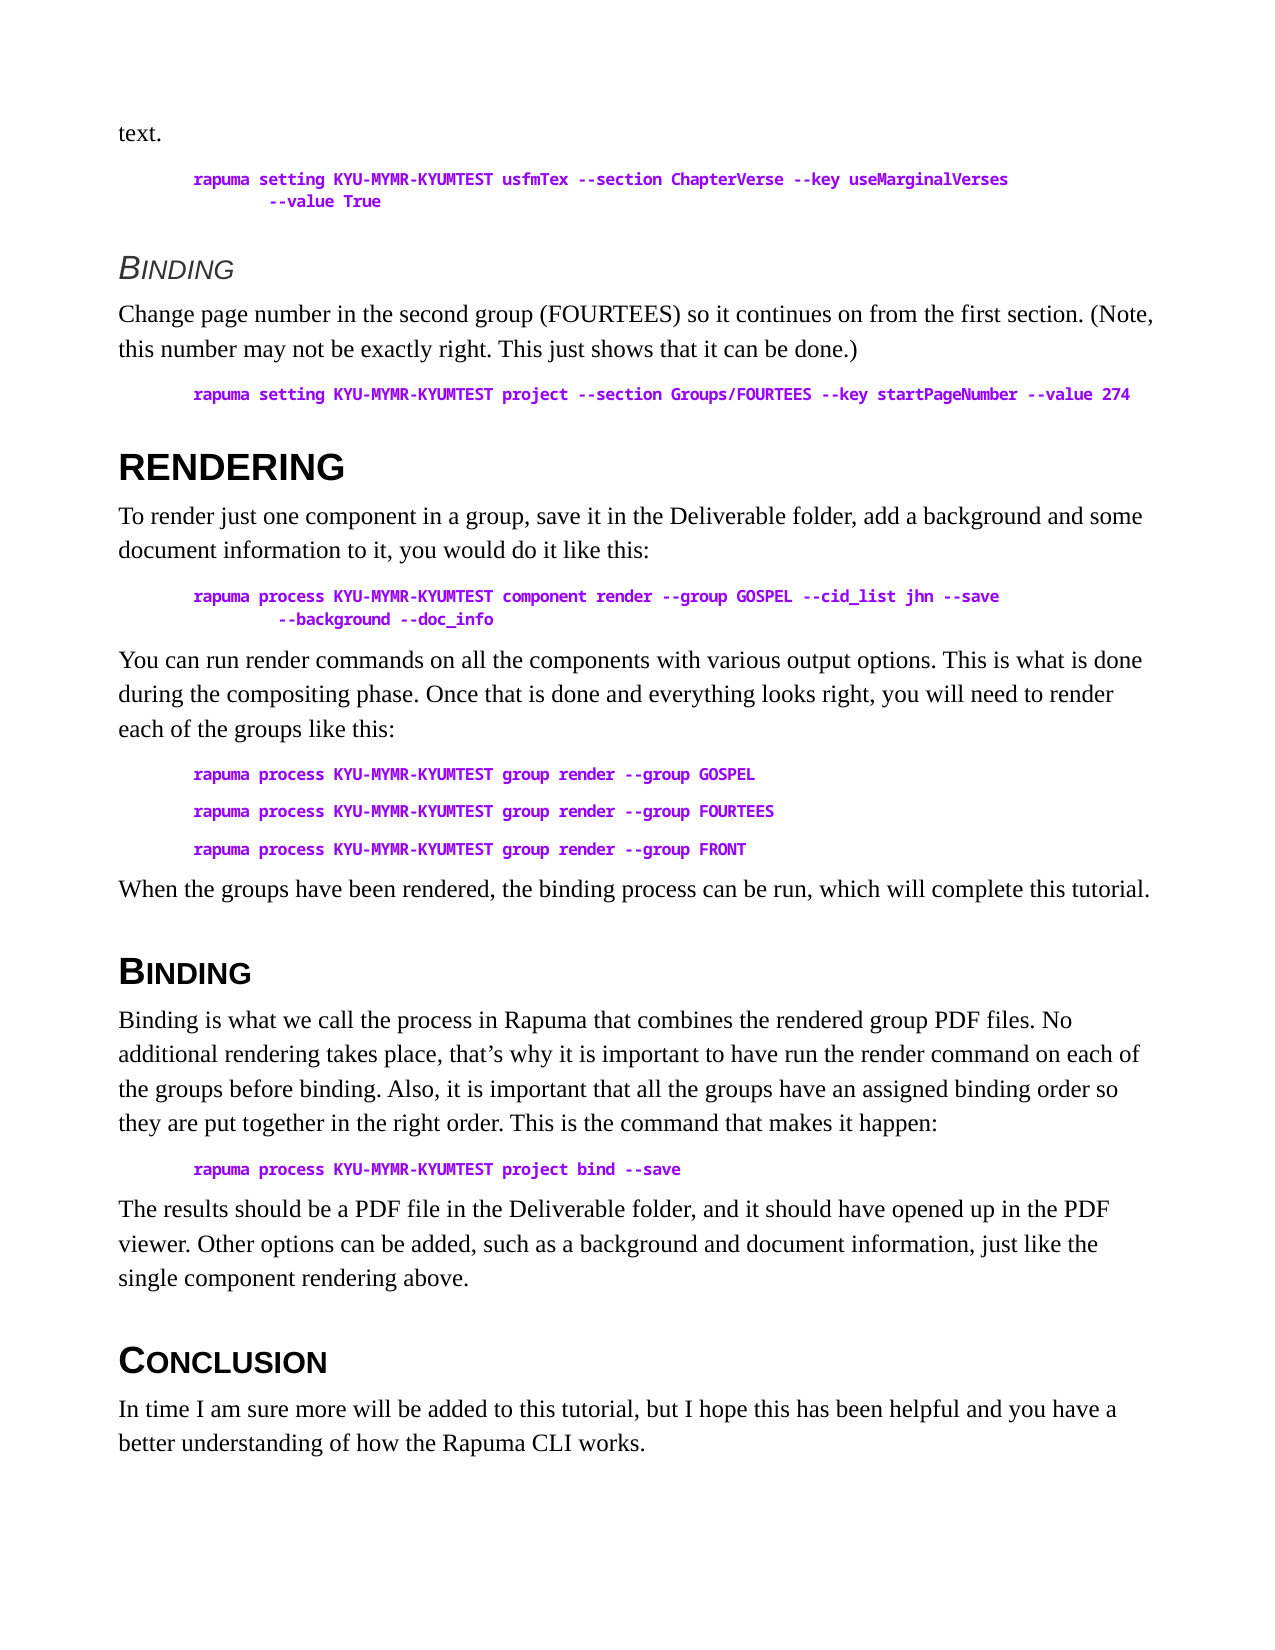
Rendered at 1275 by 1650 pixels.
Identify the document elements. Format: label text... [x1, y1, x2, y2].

text When the groups have been rendered, the binding process can be run, which will complete this tutorial. [118, 874, 1157, 903]
subtitle RENDERING [118, 445, 1157, 489]
text rapuma process KYU-MYMR-KYUMTEST group render --group FRONT [193, 837, 1157, 860]
text In time I am sure more will be added to this tutorial, but I hope this has been helpful and you have a better understanding of how the Rapuma CLI works. [118, 1394, 1157, 1457]
text text. [118, 118, 1157, 147]
text rapuma setting KYU-MYMR-KYUMTEST usfmTex --section ChapterVerse --key useMarginalVerses --value True [193, 167, 1157, 213]
subtitle Binding [118, 248, 1157, 287]
text To render just one component in a group, save it in the Deliverable folder, add a background and some document information to it, you would do it like this: [118, 501, 1157, 564]
text rapuma process KYU-MYMR-KYUMTEST group render --group GOSPEL [193, 763, 1157, 785]
text rapuma setting KYU-MYMR-KYUMTEST project --section Groups/FOURTEES --key startPageNumber --value 274 [193, 383, 1157, 405]
subtitle Conclusion [118, 1338, 1157, 1381]
text The results should be a PDF file in the Deliverable folder, and it should have opened up in the PDF viewer. Other options can be added, such as a background and document information, just like the single component rendering above. [118, 1194, 1157, 1292]
text rapuma process KYU-MYMR-KYUMTEST component render --group GOSPEL --cid_list jhn --save --background --doc_info [193, 585, 1157, 630]
text rapuma process KYU-MYMR-KYUMTEST project bind --save [193, 1157, 1157, 1180]
text Binding is what we call the process in Rapuma that combines the rendered group PDF files. No additional rendering takes place, that’s why it is important to have run the render command on each of the groups before binding. Also, it is important that all the groups have an assigned binding order so they are put together in the right order. This is the command that makes it happen: [118, 1005, 1157, 1137]
subtitle Binding [118, 949, 1157, 992]
text Change page number in the second group (FOURTEES) so it continues on from the first section. (Note, this number may not be exactly right. This just shows that it can be done.) [118, 299, 1157, 362]
text You can run render commands on all the components with various output options. This is what is done during the compositing phase. Once that is done and everything looks right, you will need to render each of the groups like this: [118, 645, 1157, 742]
text rapuma process KYU-MYMR-KYUMTEST group render --group FOURTEES [193, 800, 1157, 823]
